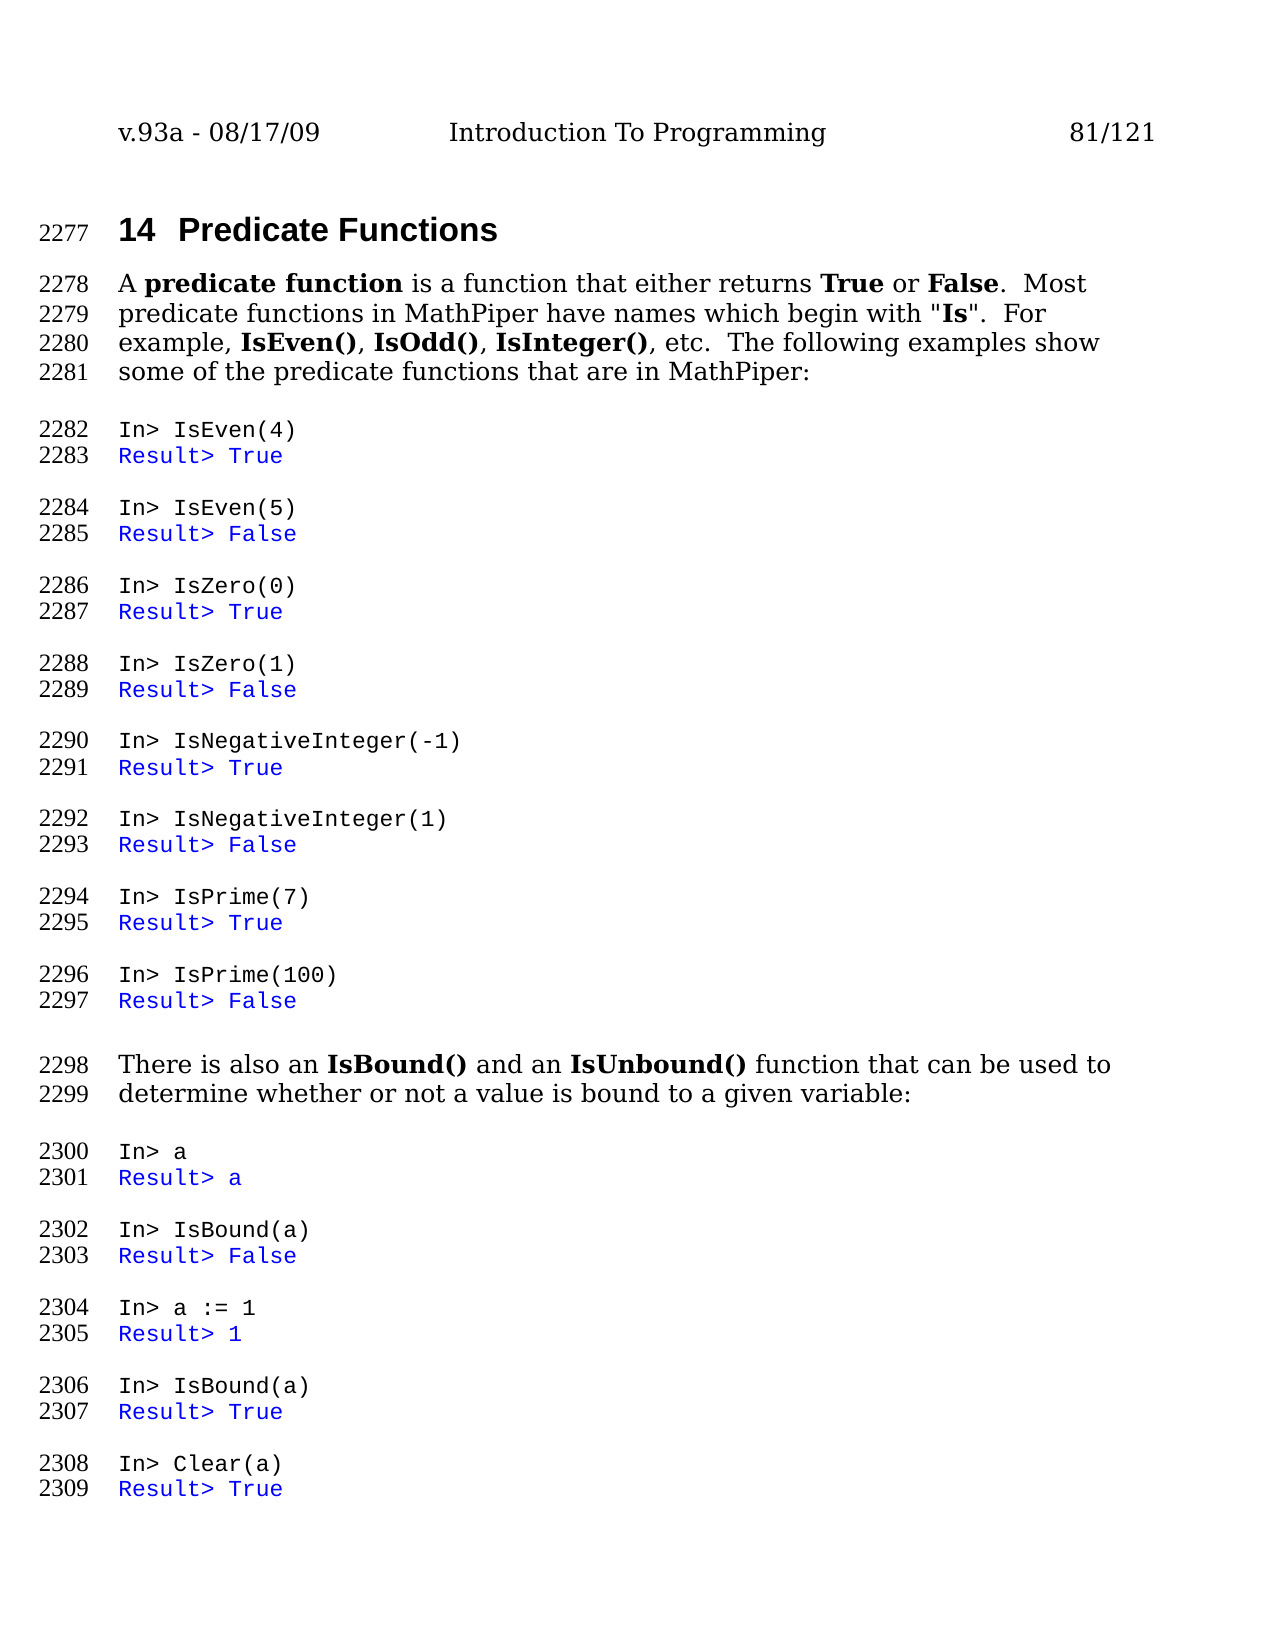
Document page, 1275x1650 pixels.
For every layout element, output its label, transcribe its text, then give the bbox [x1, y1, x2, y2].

text Result> True [118, 1478, 1157, 1504]
text In> IsNegativeInteger(-1) [118, 730, 1157, 756]
text In> IsBound(a) [118, 1374, 1157, 1400]
text In> IsBound(a) [118, 1218, 1157, 1244]
text In> a := 1 [118, 1296, 1157, 1322]
text In> IsEven(5) [118, 496, 1157, 522]
text Result> a [118, 1167, 1157, 1192]
text In> IsZero(1) [118, 652, 1157, 678]
text Result> True [118, 911, 1157, 937]
text Result> False [118, 834, 1157, 859]
text In> IsPrime(100) [118, 963, 1157, 989]
text There is also an IsBound() and an IsUnbound() function that can be used to determine whether or not a value is bound to a given variable: [118, 1050, 1157, 1109]
subtitle Predicate Functions [118, 210, 1157, 248]
text In> IsNegativeInteger(1) [118, 808, 1157, 834]
text Result> True [118, 444, 1157, 471]
text Result> False [118, 1244, 1157, 1270]
text Result> False [118, 522, 1157, 548]
text A predicate function is a function that either returns True or False. Most predicate functions in MathPiper have names which begin with "Is". For example, IsEven(), IsOdd(), IsInteger(), etc. The following examples show some of the predicate functions that are in MathPiper: [118, 269, 1157, 387]
text Result> False [118, 678, 1157, 704]
text Result> 1 [118, 1322, 1157, 1348]
text In> IsEven(4) [118, 419, 1157, 444]
text In> IsZero(0) [118, 574, 1157, 600]
text Result> True [118, 1400, 1157, 1426]
text In> Clear(a) [118, 1452, 1157, 1478]
text In> a [118, 1141, 1157, 1167]
text Result> True [118, 756, 1157, 782]
text Result> False [118, 989, 1157, 1015]
text In> IsPrime(7) [118, 886, 1157, 911]
text Result> True [118, 600, 1157, 626]
